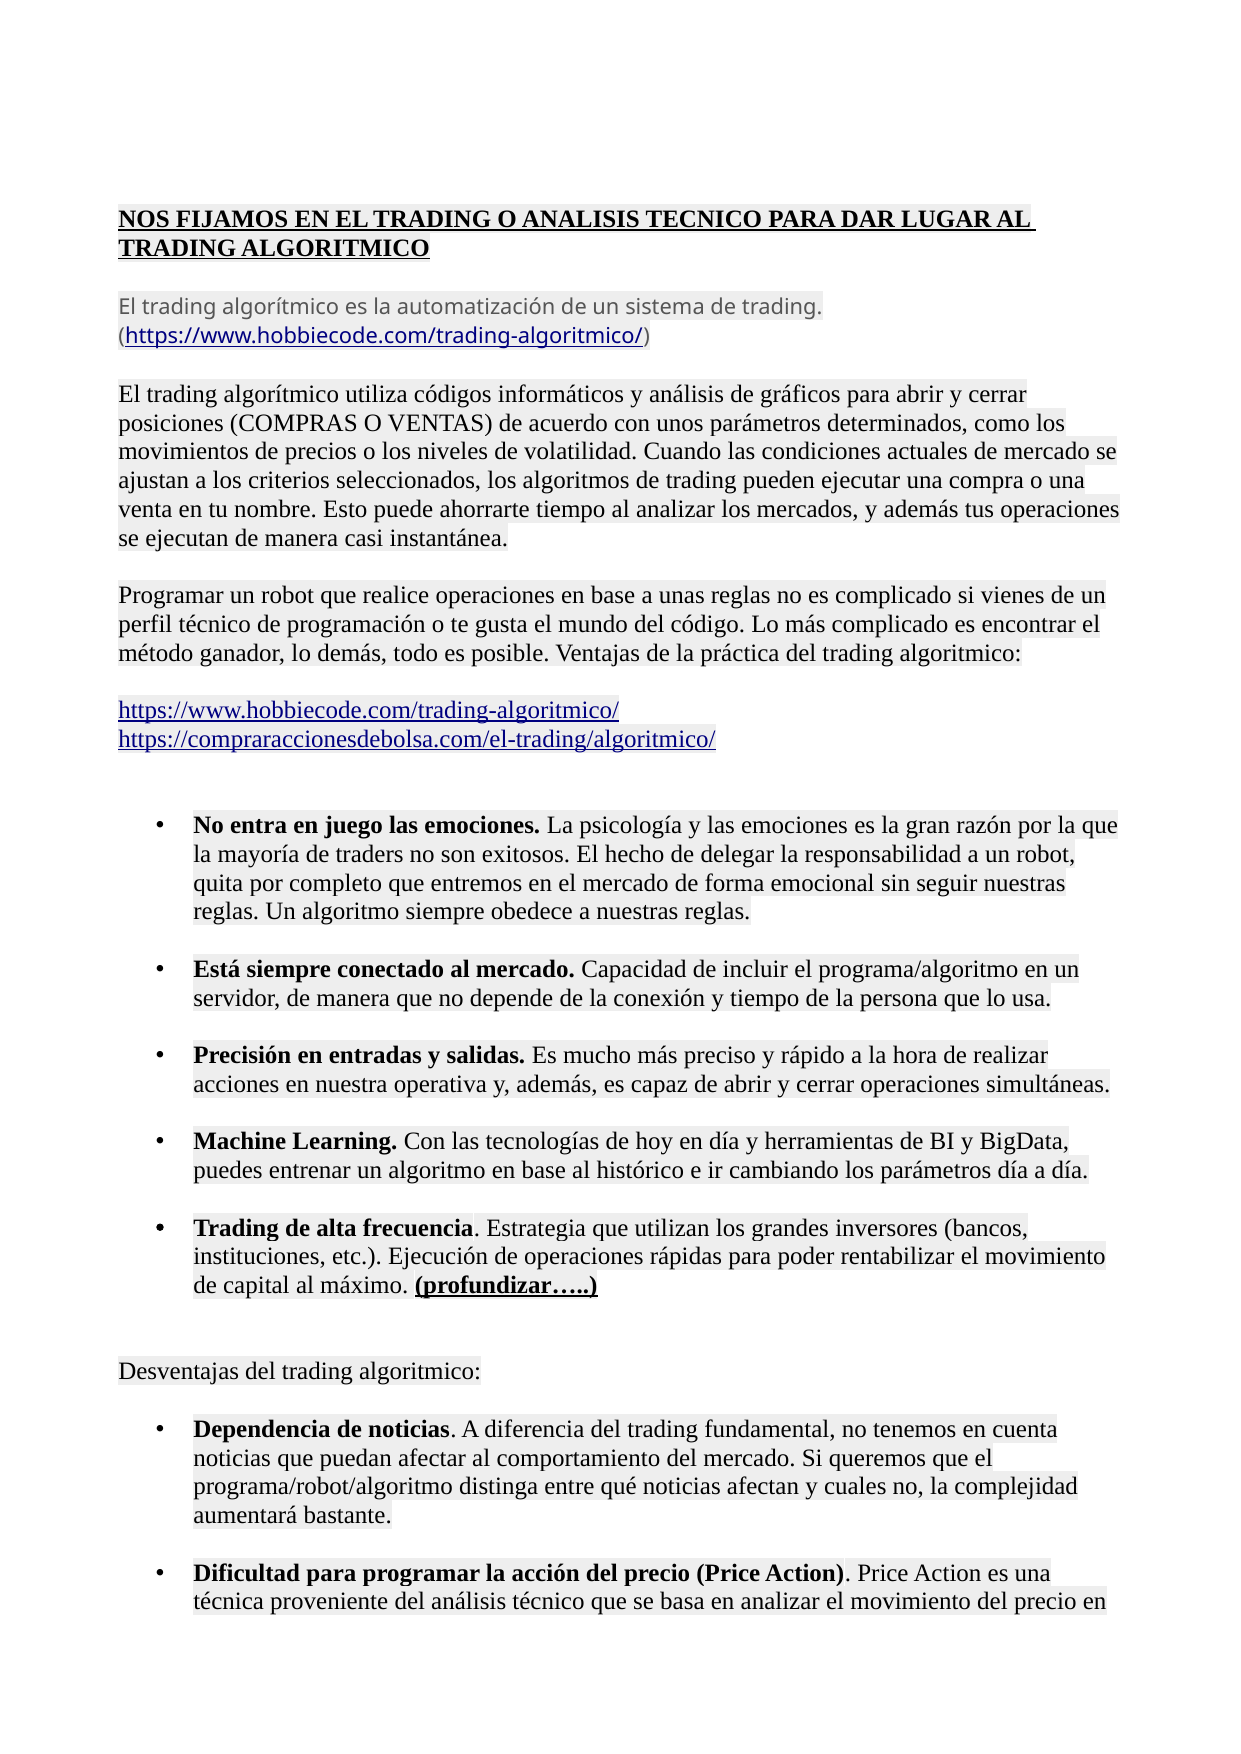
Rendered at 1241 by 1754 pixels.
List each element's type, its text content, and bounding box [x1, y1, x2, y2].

list No entra en juego las emociones. La psicología y las emociones es la gran razón por la que la mayoría de traders no son exitosos. El hecho de delegar la responsabilidad a un robot, quita por completo que entremos en el mercado de forma emocional sin seguir nuestras reglas. Un algoritmo siempre obedece a nuestras reglas. [156, 810, 1122, 925]
list Dependencia de noticias. A diferencia del trading fundamental, no tenemos en cuenta noticias que puedan afectar al comportamiento del mercado. Si queremos que el programa/robot/algoritmo distinga entre qué noticias afectan y cuales no, la complejidad aumentará bastante. [156, 1414, 1122, 1529]
list Trading de alta frecuencia. Estrategia que utilizan los grandes inversores (bancos, instituciones, etc.). Ejecución de operaciones rápidas para poder rentabilizar el movimiento de capital al máximo. (profundizar…..) [156, 1213, 1122, 1299]
text Desventajas del trading algoritmico: [118, 1356, 1122, 1385]
text Programar un robot que realice operaciones en base a unas reglas no es complicado si vienes de un perfil técnico de programación o te gusta el mundo del código. Lo más complicado es encontrar el método ganador, lo demás, todo es posible. Ventajas de la práctica del trading algoritmico: [118, 580, 1122, 666]
text NOS FIJAMOS EN EL TRADING O ANALISIS TECNICO PARA DAR LUGAR AL TRADING ALGORITMICO [118, 204, 1122, 262]
text https://compraraccionesdebolsa.com/el-trading/algoritmico/ [118, 724, 1122, 753]
text El trading algorítmico es la automatización de un sistema de trading. (https://www.hobbiecode.com/trading-algoritmico/) [118, 291, 1122, 350]
list Machine Learning. Con las tecnologías de hoy en día y herramientas de BI y BigData, puedes entrenar un algoritmo en base al histórico e ir cambiando los parámetros día a día. [156, 1126, 1122, 1184]
text https://www.hobbiecode.com/trading-algoritmico/ [118, 695, 1122, 724]
text El trading algorítmico utiliza códigos informáticos y análisis de gráficos para abrir y cerrar posiciones (COMPRAS O VENTAS) de acuerdo con unos parámetros determinados, como los movimientos de precios o los niveles de volatilidad. Cuando las condiciones actuales de mercado se ajustan a los criterios seleccionados, los algoritmos de trading pueden ejecutar una compra o una venta en tu nombre. Esto puede ahorrarte tiempo al analizar los mercados, y además tus operaciones se ejecutan de manera casi instantánea. [118, 379, 1122, 551]
list Precisión en entradas y salidas. Es mucho más preciso y rápido a la hora de realizar acciones en nuestra operativa y, además, es capaz de abrir y cerrar operaciones simultáneas. [156, 1040, 1122, 1098]
list Está siempre conectado al mercado. Capacidad de incluir el programa/algoritmo en un servidor, de manera que no depende de la conexión y tiempo de la persona que lo usa. [156, 954, 1122, 1011]
list Dificultad para programar la acción del precio (Price Action). Price Action es una técnica proveniente del análisis técnico que se basa en analizar el movimiento del precio en [156, 1558, 1122, 1615]
